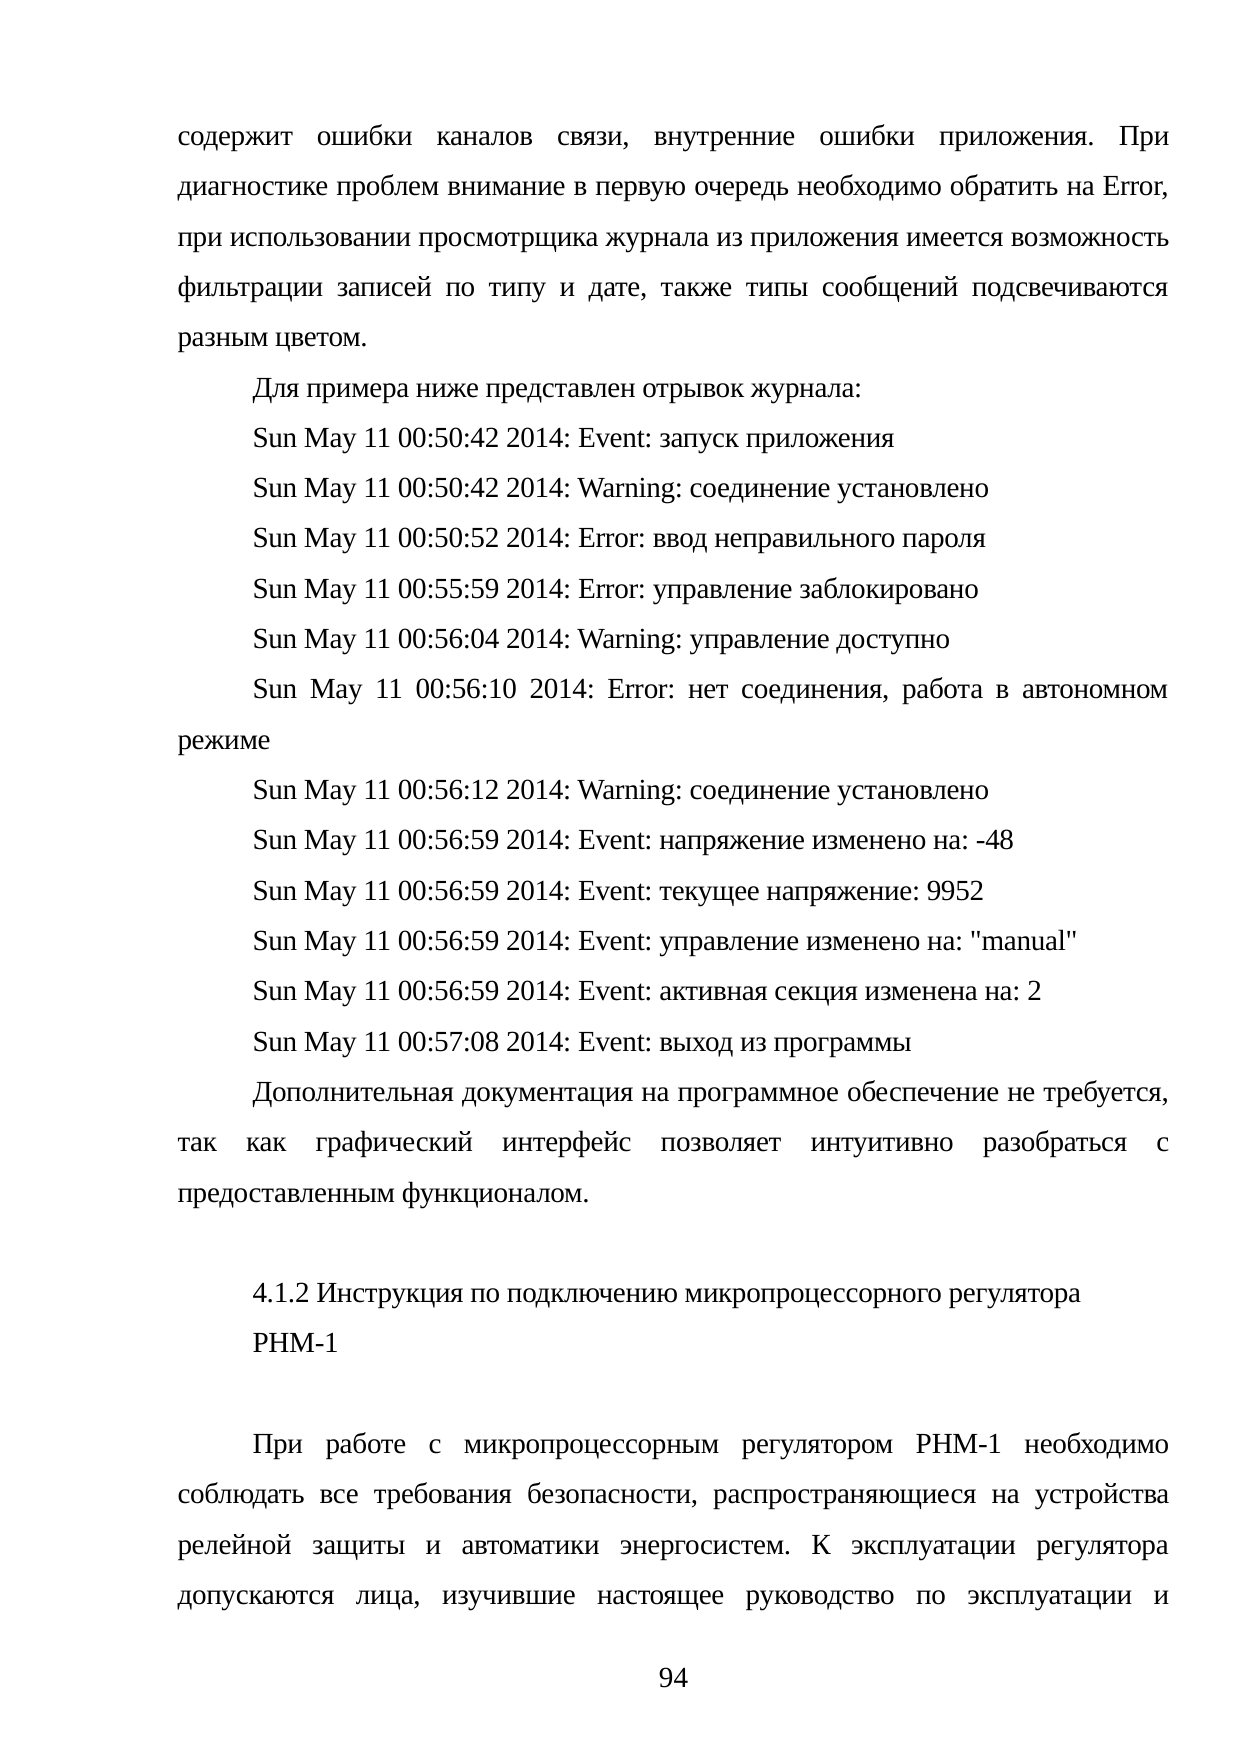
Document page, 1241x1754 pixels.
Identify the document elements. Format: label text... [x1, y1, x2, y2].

text 4.1.2 Инструкция по подключению микропроцессорного регулятора [177, 1275, 1169, 1309]
text Дополнительная документация на программное обеспечение не требуется, так как графический интерфейс позволяет интуитивно разобраться с предоставленным функционалом. [177, 1074, 1169, 1208]
text Sun May 11 00:50:52 2014: Error: ввод неправильного пароля [177, 521, 1169, 554]
text Sun May 11 00:56:59 2014: Event: текущее напряжение: 9952 [177, 873, 1169, 906]
text Sun May 11 00:50:42 2014: Warning: соединение установлено [177, 470, 1169, 504]
text Для примера ниже представлен отрывок журнала: [177, 370, 1169, 403]
text Sun May 11 00:55:59 2014: Error: управление заблокировано [177, 571, 1169, 604]
text Sun May 11 00:56:10 2014: Error: нет соединения, работа в автономном режиме [177, 672, 1169, 755]
text Sun May 11 00:56:59 2014: Event: активная секция изменена на: 2 [177, 973, 1169, 1007]
text Sun May 11 00:57:08 2014: Event: выход из программы [177, 1024, 1169, 1057]
text РНМ-1 [177, 1326, 1169, 1359]
text Sun May 11 00:56:04 2014: Warning: управление доступно [177, 621, 1169, 655]
text Sun May 11 00:50:42 2014: Event: запуск приложения [177, 420, 1169, 453]
text При работе с микропроцессорным регулятором РНМ-1 необходимо соблюдать все требования безопасности, распространяющиеся на устройства релейной защиты и автоматики энергосистем. К эксплуатации регулятора допускаются лица, изучившие настоящее руководство по эксплуатации и [177, 1426, 1169, 1611]
text Sun May 11 00:56:12 2014: Warning: соединение установлено [177, 772, 1169, 806]
text Sun May 11 00:56:59 2014: Event: управление изменено на: "manual" [177, 923, 1169, 957]
text Sun May 11 00:56:59 2014: Event: напряжение изменено на: -48 [177, 822, 1169, 856]
text содержит ошибки каналов связи, внутренние ошибки приложения. При диагностике проблем внимание в первую очередь необходимо обратить на Error, при использовании просмотрщика журнала из приложения имеется возможность фильтрации записей по типу и дате, также типы сообщений подсвечиваются разным цветом. [177, 118, 1169, 353]
